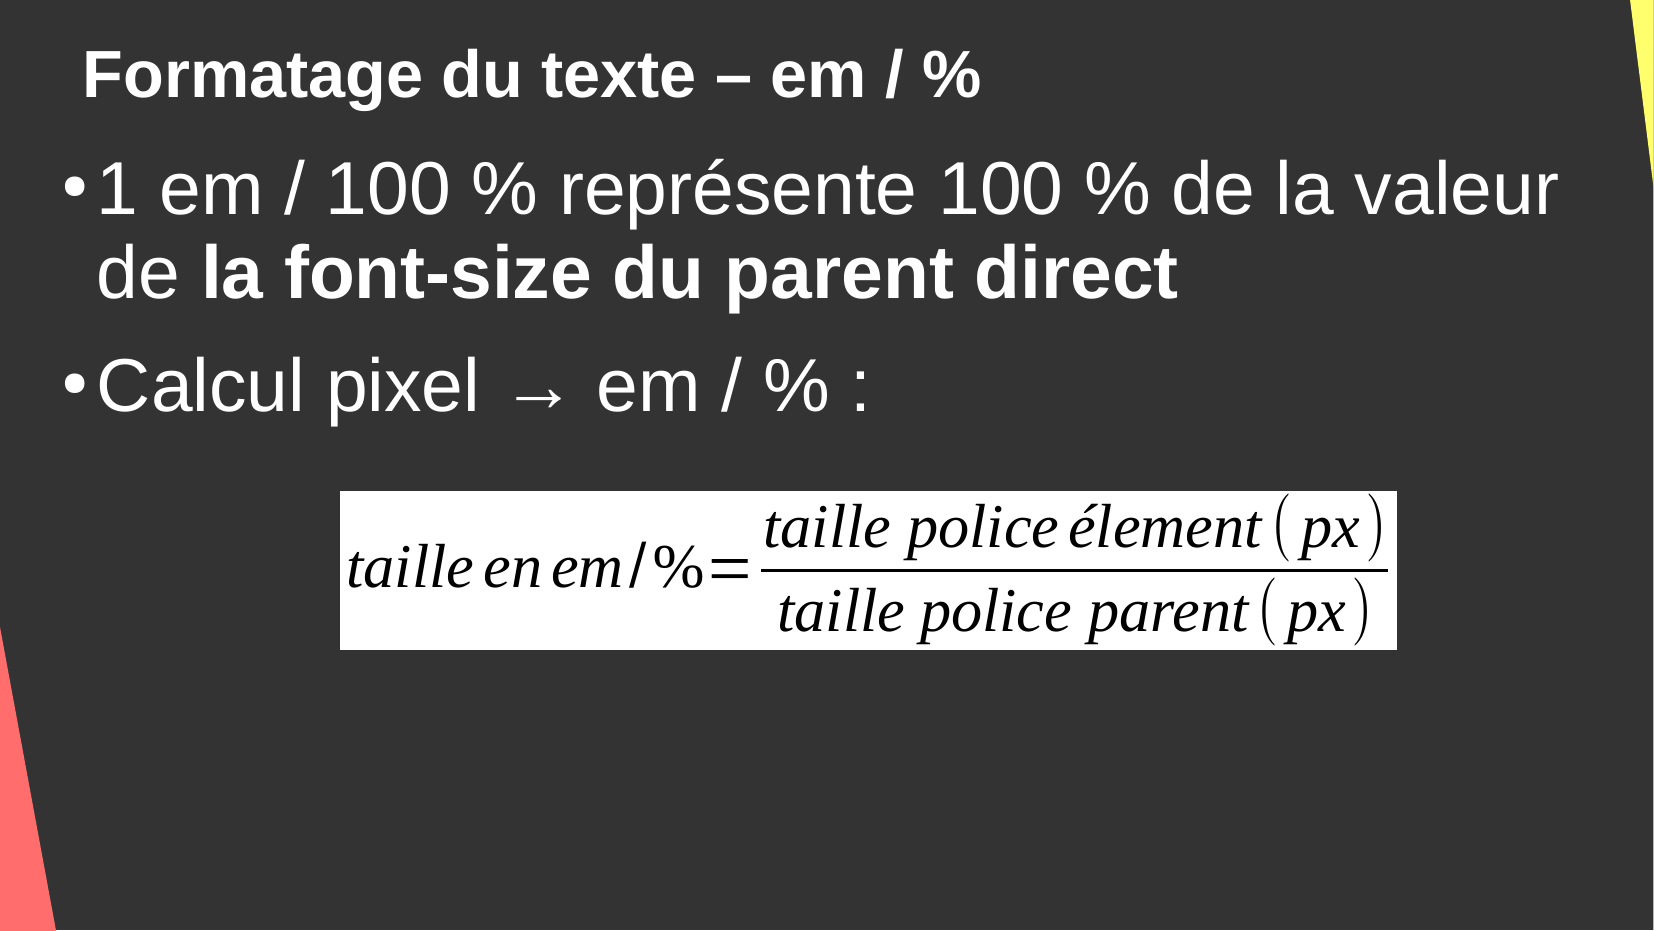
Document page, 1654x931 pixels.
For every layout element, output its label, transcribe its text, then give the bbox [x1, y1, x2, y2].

subtitle 1 em / 100 % représente 100 % de la valeur de la font-size du parent direct Calcul pixel → em / % : [61, 146, 1638, 687]
text_box [1630, 0, 1654, 192]
text_box [0, 627, 57, 931]
chart [340, 490, 1397, 650]
title Formatage du texte – em / % [82, 37, 1571, 146]
